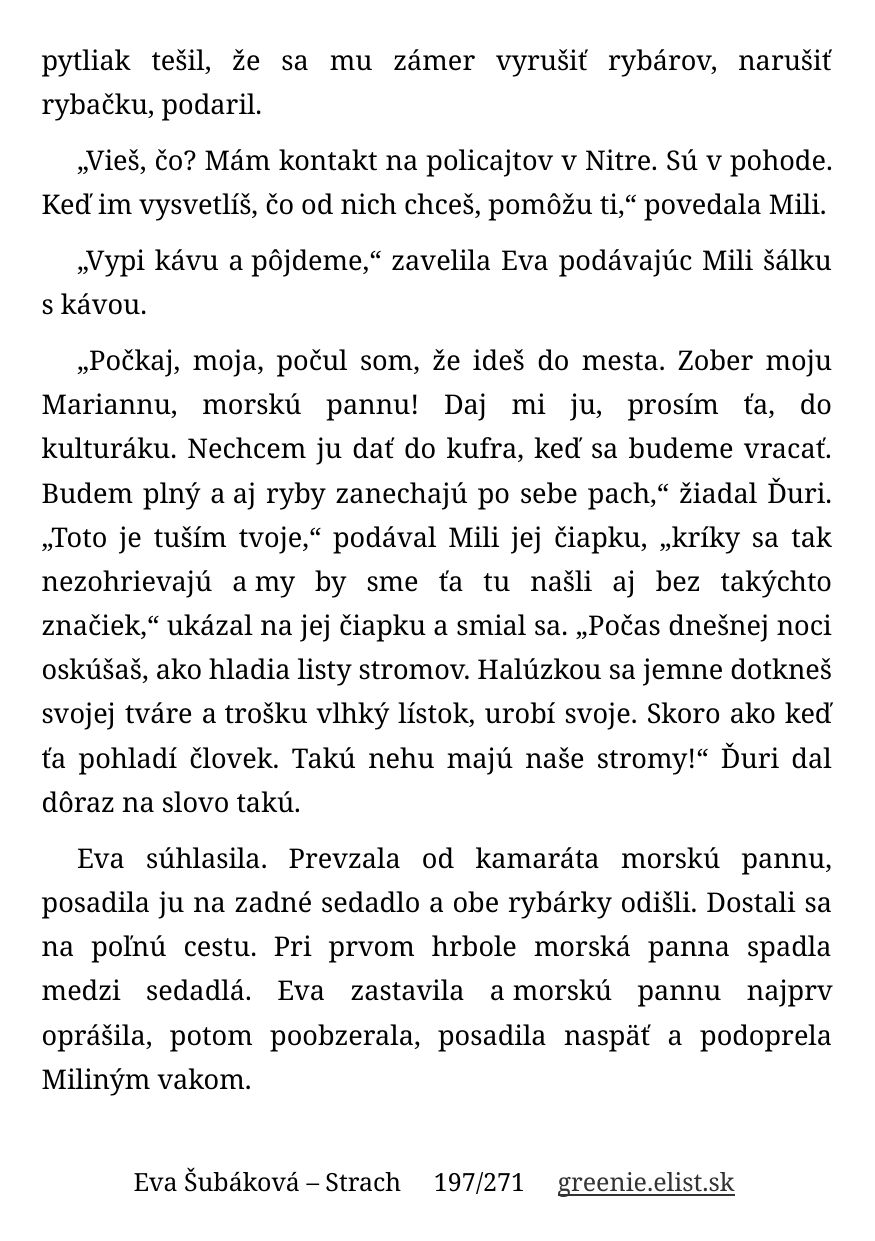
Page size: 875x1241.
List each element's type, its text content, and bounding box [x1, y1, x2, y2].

text „Vieš, čo? Mám kontakt na policajtov v Nitre. Sú v pohode. Keď im vysvetlíš, čo od nich chceš, pomôžu ti,“ povedala Mili. [41, 141, 833, 222]
text Eva súhlasila. Prevzala od kamaráta morskú pannu, posadila ju na zadné sedadlo a obe rybárky odišli. Dostali sa na poľnú cestu. Pri prvom hrbole morská panna spadla medzi sedadlá. Eva zastavila a morskú pannu najprv oprášila, potom poobzerala, posadila naspäť a podoprela Miliným vakom. [41, 839, 833, 1097]
text pytliak tešil, že sa mu zámer vyrušiť rybárov, narušiť rybačku, podaril. [41, 41, 833, 122]
text „Počkaj, moja, počul som, že ideš do mesta. Zober moju Mariannu, morskú pannu! Daj mi ju, prosím ťa, do kulturáku. Nechcem ju dať do kufra, keď sa budeme vracať. Budem plný a aj ryby zanechajú po sebe pach,“ žiadal Ďuri. „Toto je tuším tvoje,“ podával Mili jej čiapku, „kríky sa tak nezohrievajú a my by sme ťa tu našli aj bez takýchto značiek,“ ukázal na jej čiapku a smial sa. „Počas dnešnej noci oskúšaš, ako hladia listy stromov. Halúzkou sa jemne dotkneš svojej tváre a trošku vlhký lístok, urobí svoje. Skoro ako keď ťa pohladí človek. Takú nehu majú naše stromy!“ Ďuri dal dôraz na slovo takú. [41, 342, 833, 820]
text „Vypi kávu a pôjdeme,“ zavelila Eva podávajúc Mili šálku s kávou. [41, 242, 833, 323]
